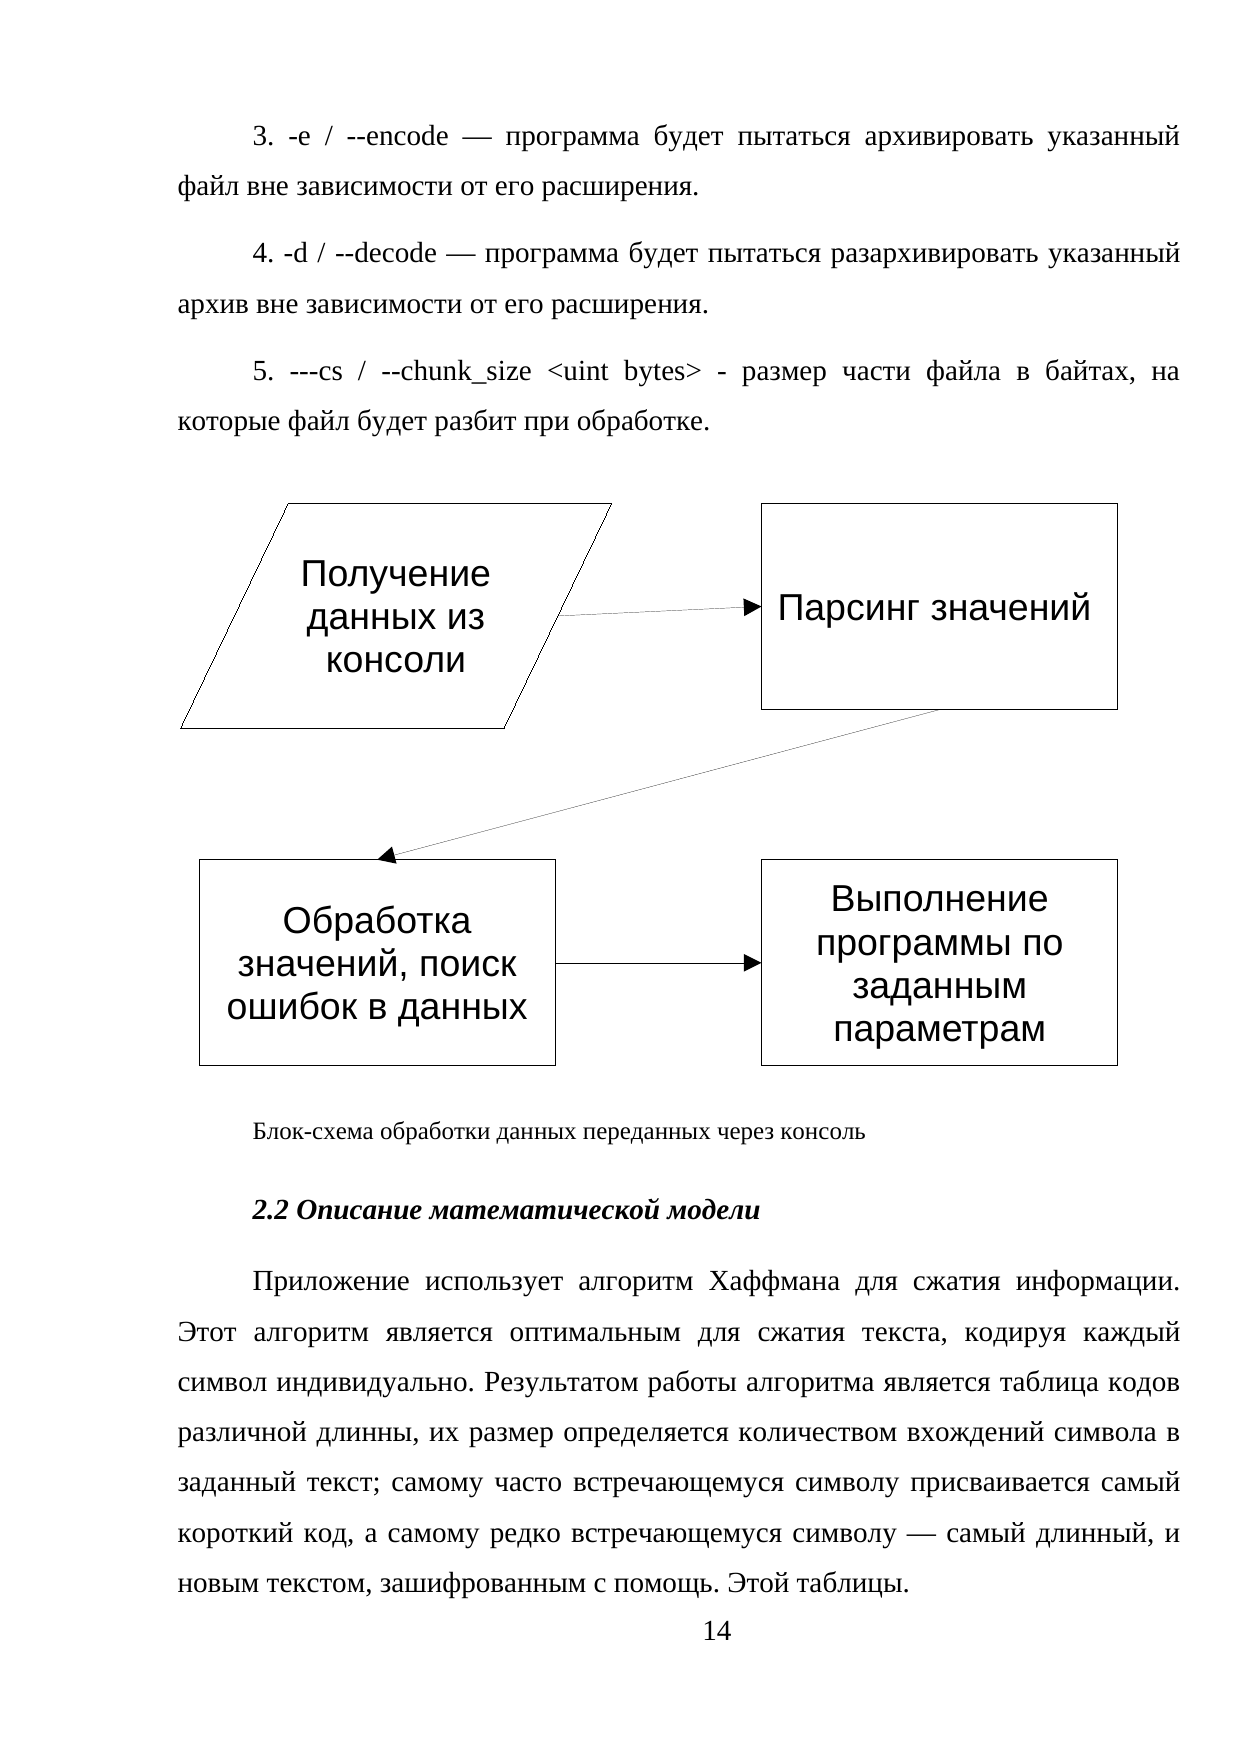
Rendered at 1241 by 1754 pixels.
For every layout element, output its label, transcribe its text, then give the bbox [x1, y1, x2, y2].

text Приложение использует алгоритм Хаффмана для сжатия информации. Этот алгоритм является оптимальным для сжатия текста, кодируя каждый символ индивидуально. Результатом работы алгоритма является таблица кодов различной длинны, их размер определяется количеством вхождений символа в заданный текст; самому часто встречающемуся символу присваивается самый короткий код, а самому редко встречающемуся символу — самый длинный, и новым текстом, зашифрованным с помощь. Этой таблицы. [177, 1263, 1181, 1599]
text 5. ---cs / --chunk_size <uint bytes> - размер части файла в байтах, на которые файл будет разбит при обработке. [177, 353, 1181, 437]
subtitle 2.2 Описание математической модели [177, 1192, 1181, 1226]
text 4. -d / --decode — программа будет пытаться разархивировать указанный архив вне зависимости от его расширения. [177, 235, 1181, 319]
text 3. -e / --encode — программа будет пытаться архивировать указанный файл вне зависимости от его расширения. [177, 118, 1181, 202]
subtitle Блок-схема обработки данных переданных через консоль [177, 538, 1181, 1144]
